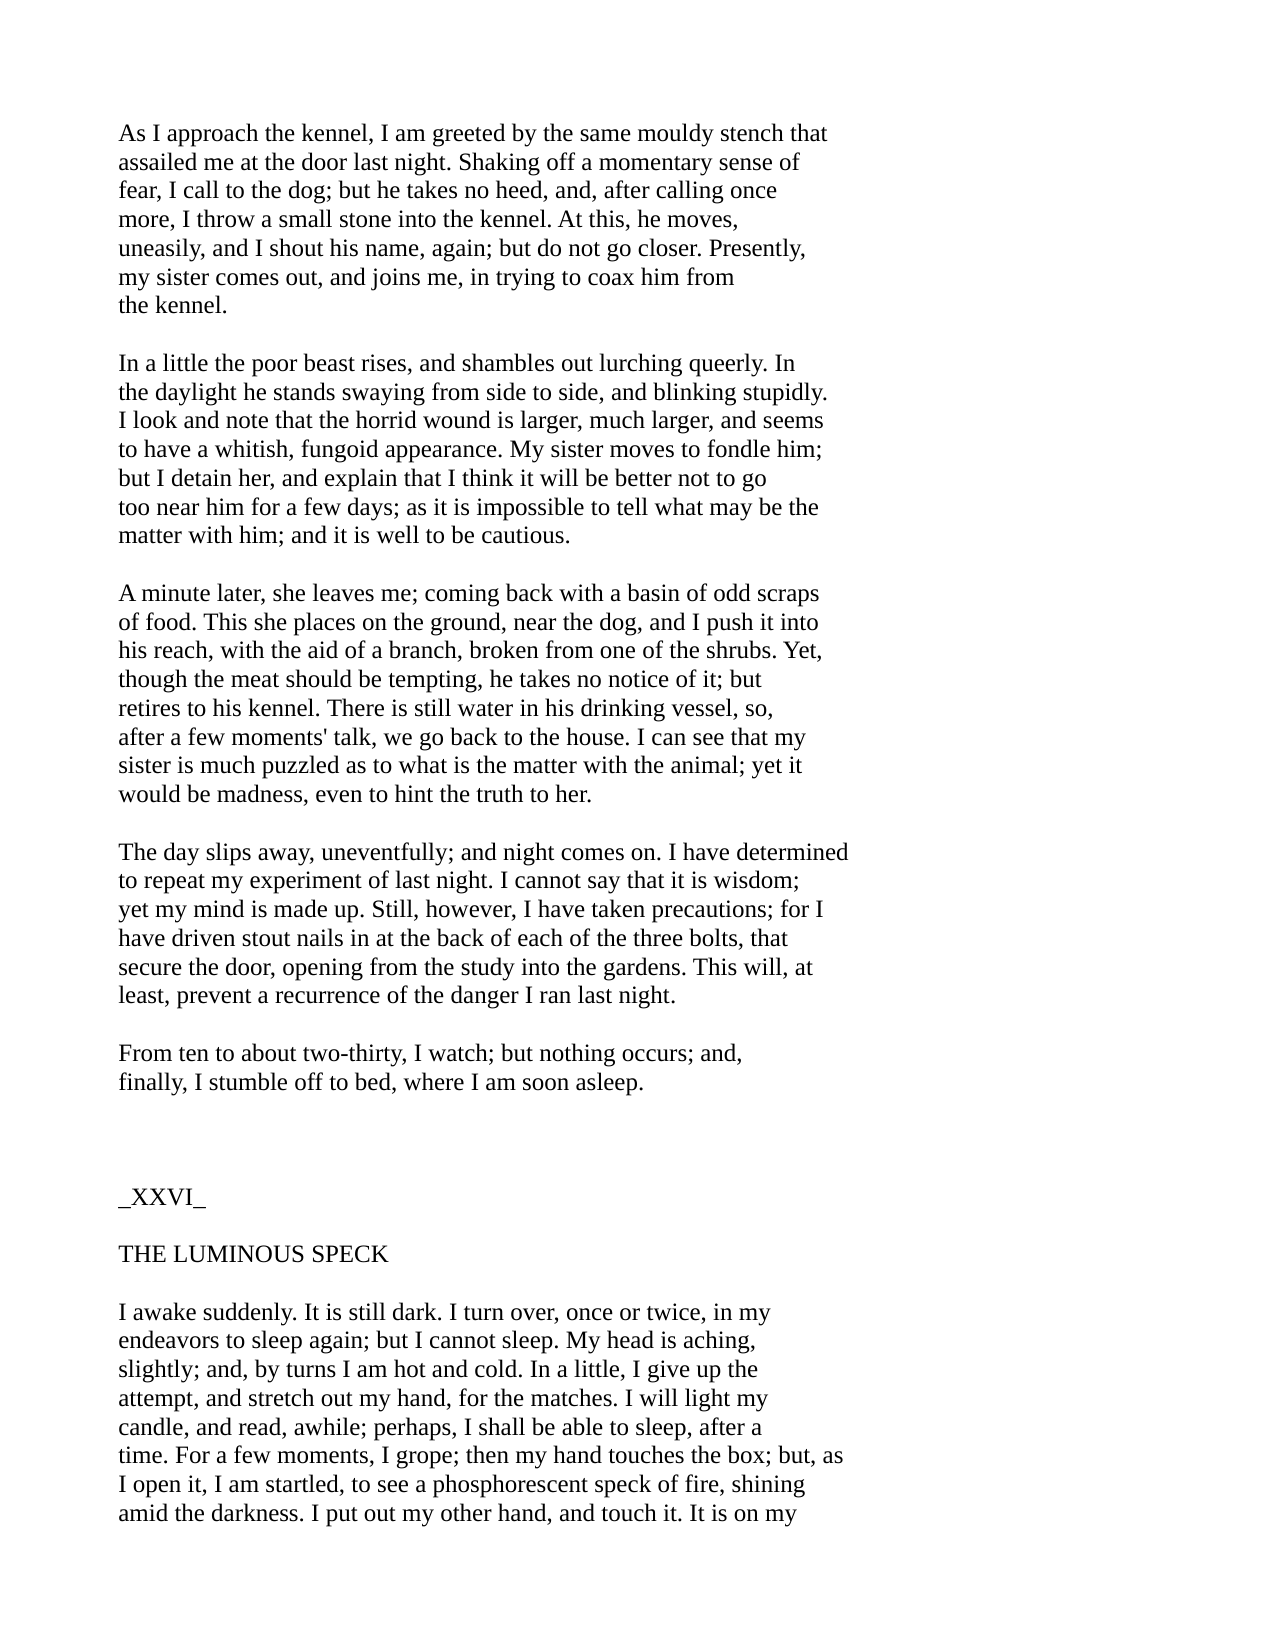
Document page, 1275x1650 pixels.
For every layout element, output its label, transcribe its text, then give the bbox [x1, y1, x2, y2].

text finally, I stumble off to bed, where I am soon asleep. [118, 1067, 1157, 1096]
text yet my mind is made up. Still, however, I have taken precautions; for I [118, 894, 1157, 923]
text In a little the poor beast rises, and shambles out lurching queerly. In [118, 348, 1157, 377]
text uneasily, and I shout his name, again; but do not go closer. Presently, [118, 233, 1157, 262]
text would be madness, even to hint the truth to her. [118, 779, 1157, 808]
text retires to his kennel. There is still water in his drinking vessel, so, [118, 693, 1157, 722]
text secure the door, opening from the study into the gardens. This will, at [118, 952, 1157, 981]
text after a few moments' talk, we go back to the house. I can see that my [118, 722, 1157, 751]
text _XXVI_ [118, 1182, 1157, 1211]
text endeavors to sleep again; but I cannot sleep. My head is aching, [118, 1326, 1157, 1354]
text The day slips away, uneventfully; and night comes on. I have determined [118, 837, 1157, 866]
text I look and note that the horrid wound is larger, much larger, and seems [118, 406, 1157, 434]
text fear, I call to the dog; but he takes no heed, and, after calling once [118, 176, 1157, 204]
text I awake suddenly. It is still dark. I turn over, once or twice, in my [118, 1297, 1157, 1326]
text candle, and read, awhile; perhaps, I shall be able to sleep, after a [118, 1412, 1157, 1441]
text my sister comes out, and joins me, in trying to coax him from [118, 262, 1157, 291]
text too near him for a few days; as it is impossible to tell what may be the [118, 492, 1157, 521]
text As I approach the kennel, I am greeted by the same mouldy stench that [118, 118, 1157, 147]
text amid the darkness. I put out my other hand, and touch it. It is on my [118, 1498, 1157, 1527]
text matter with him; and it is well to be cautious. [118, 521, 1157, 549]
text more, I throw a small stone into the kennel. At this, he moves, [118, 204, 1157, 233]
text the kennel. [118, 291, 1157, 319]
text of food. This she places on the ground, near the dog, and I push it into [118, 607, 1157, 636]
text to repeat my experiment of last night. I cannot say that it is wisdom; [118, 866, 1157, 894]
text assailed me at the door last night. Shaking off a momentary sense of [118, 147, 1157, 176]
text his reach, with the aid of a branch, broken from one of the shrubs. Yet, [118, 636, 1157, 664]
text sister is much puzzled as to what is the matter with the animal; yet it [118, 751, 1157, 779]
text have driven stout nails in at the back of each of the three bolts, that [118, 923, 1157, 952]
text to have a whitish, fungoid appearance. My sister moves to fondle him; [118, 434, 1157, 463]
text the daylight he stands swaying from side to side, and blinking stupidly. [118, 377, 1157, 406]
text THE LUMINOUS SPECK [118, 1239, 1157, 1268]
text From ten to about two-thirty, I watch; but nothing occurs; and, [118, 1038, 1157, 1067]
text though the meat should be tempting, he takes no notice of it; but [118, 664, 1157, 693]
text time. For a few moments, I grope; then my hand touches the box; but, as [118, 1441, 1157, 1469]
text A minute later, she leaves me; coming back with a basin of odd scraps [118, 578, 1157, 607]
text but I detain her, and explain that I think it will be better not to go [118, 463, 1157, 492]
text slightly; and, by turns I am hot and cold. In a little, I give up the [118, 1354, 1157, 1383]
text attempt, and stretch out my hand, for the matches. I will light my [118, 1383, 1157, 1412]
text I open it, I am startled, to see a phosphorescent speck of fire, shining [118, 1469, 1157, 1498]
text least, prevent a recurrence of the danger I ran last night. [118, 981, 1157, 1009]
